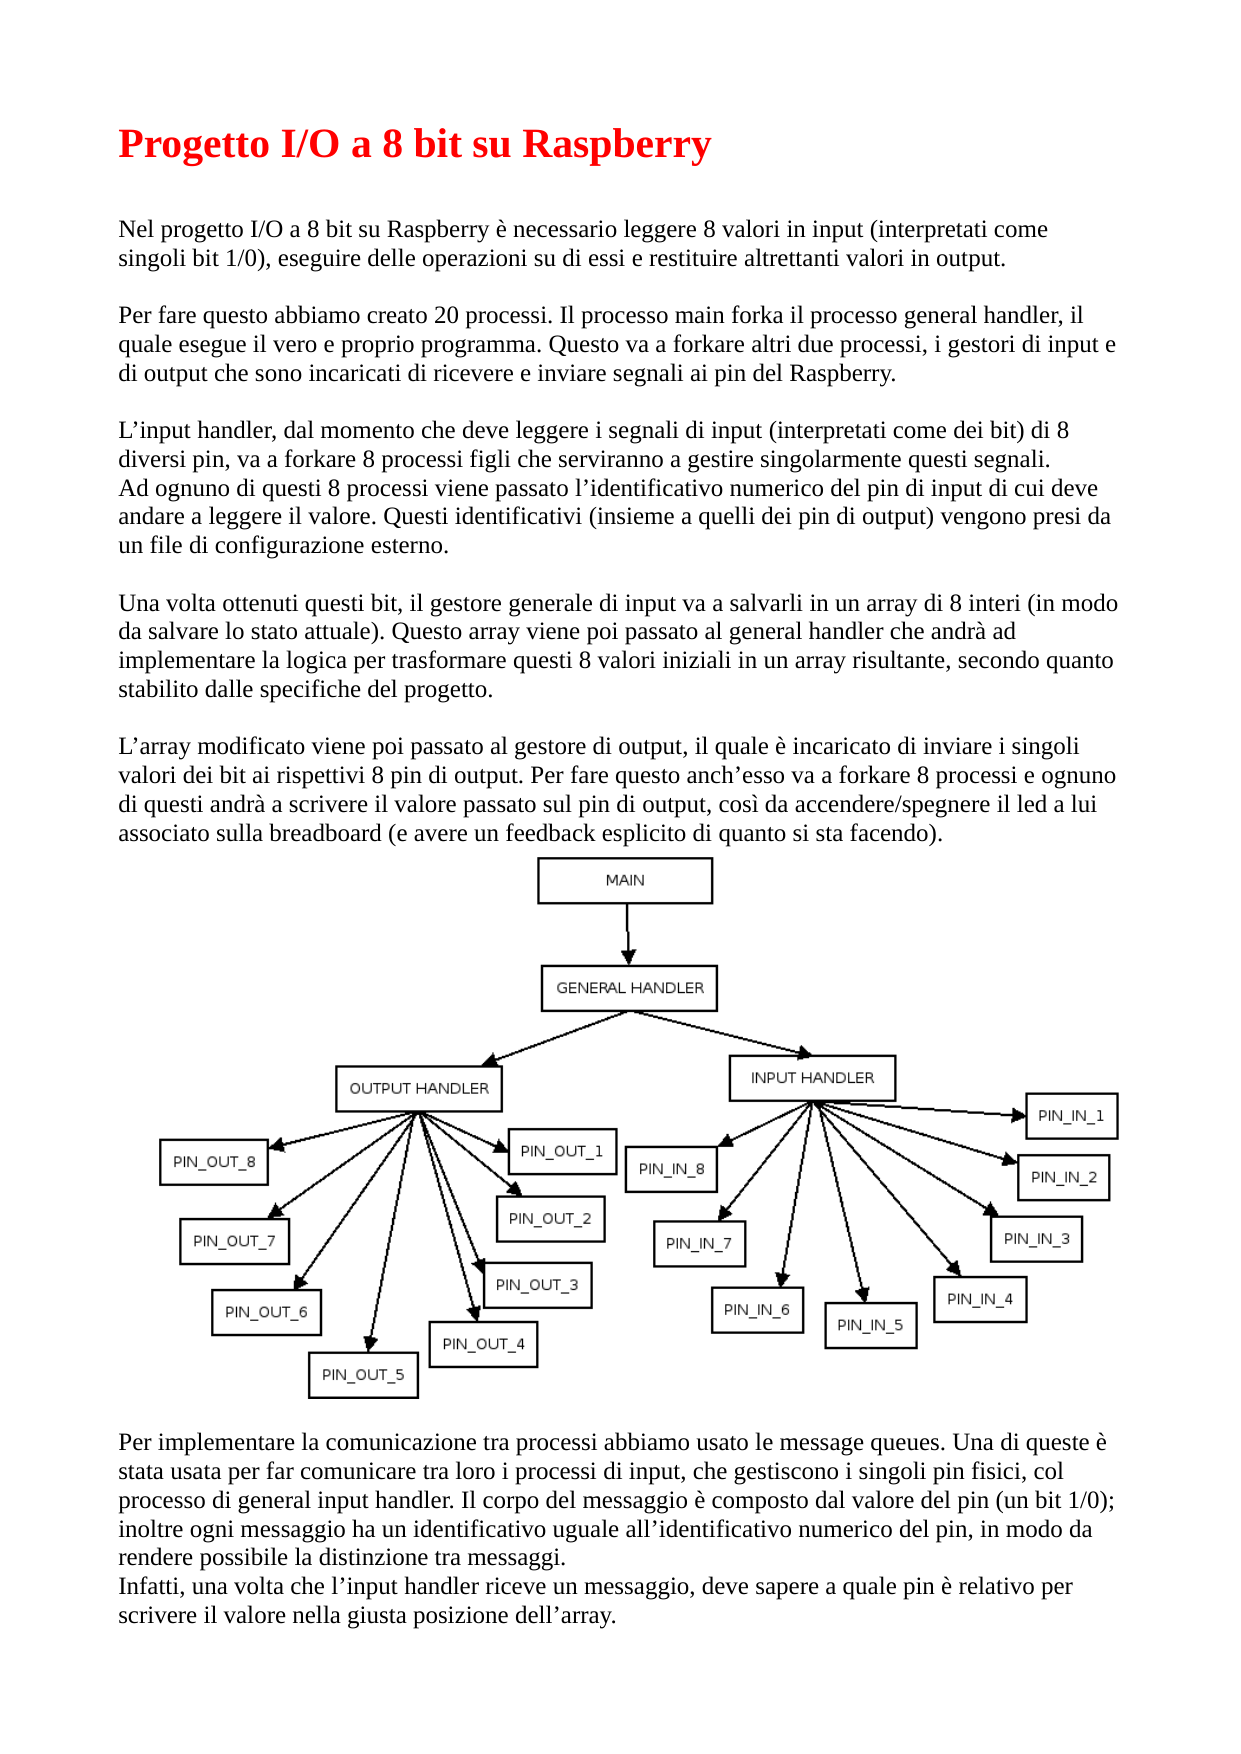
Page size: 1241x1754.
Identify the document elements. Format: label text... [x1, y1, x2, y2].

text Per implementare la comunicazione tra processi abbiamo usato le message queues. Una di queste è stata usata per far comunicare tra loro i processi di input, che gestiscono i singoli pin fisici, col processo di general input handler. Il corpo del messaggio è composto dal valore del pin (un bit 1/0); inoltre ogni messaggio ha un identificativo uguale all’identificativo numerico del pin, in modo da rendere possibile la distinzione tra messaggi. [118, 1427, 1122, 1571]
text L’array modificato viene poi passato al gestore di output, il quale è incaricato di inviare i singoli valori dei bit ai rispettivi 8 pin di output. Per fare questo anch’esso va a forkare 8 processi e ognuno di questi andrà a scrivere il valore passato sul pin di output, così da accendere/spegnere il led a lui associato sulla breadboard (e avere un feedback esplicito di quanto si sta facendo). [118, 731, 1122, 846]
text Per fare questo abbiamo creato 20 processi. Il processo main forka il processo general handler, il quale esegue il vero e proprio programma. Questo va a forkare altri due processi, i gestori di input e di output che sono incaricati di ricevere e inviare segnali ai pin del Raspberry. [118, 300, 1122, 386]
picture [158, 856, 1120, 1399]
text Ad ognuno di questi 8 processi viene passato l’identificativo numerico del pin di input di cui deve andare a leggere il valore. Questi identificativi (insieme a quelli dei pin di output) vengono presi da un file di configurazione esterno. [118, 473, 1122, 559]
text Una volta ottenuti questi bit, il gestore generale di input va a salvarli in un array di 8 interi (in modo da salvare lo stato attuale). Questo array viene poi passato al general handler che andrà ad implementare la logica per trasformare questi 8 valori iniziali in un array risultante, secondo quanto stabilito dalle specifiche del progetto. [118, 588, 1122, 703]
text Infatti, una volta che l’input handler riceve un messaggio, deve sapere a quale pin è relativo per scrivere il valore nella giusta posizione dell’array. [118, 1571, 1122, 1629]
text Nel progetto I/O a 8 bit su Raspberry è necessario leggere 8 valori in input (interpretati come singoli bit 1/0), eseguire delle operazioni su di essi e restituire altrettanti valori in output. [118, 214, 1122, 271]
text L’input handler, dal momento che deve leggere i segnali di input (interpretati come dei bit) di 8 diversi pin, va a forkare 8 processi figli che serviranno a gestire singolarmente questi segnali. [118, 415, 1122, 473]
text Progetto I/O a 8 bit su Raspberry [118, 118, 1122, 166]
